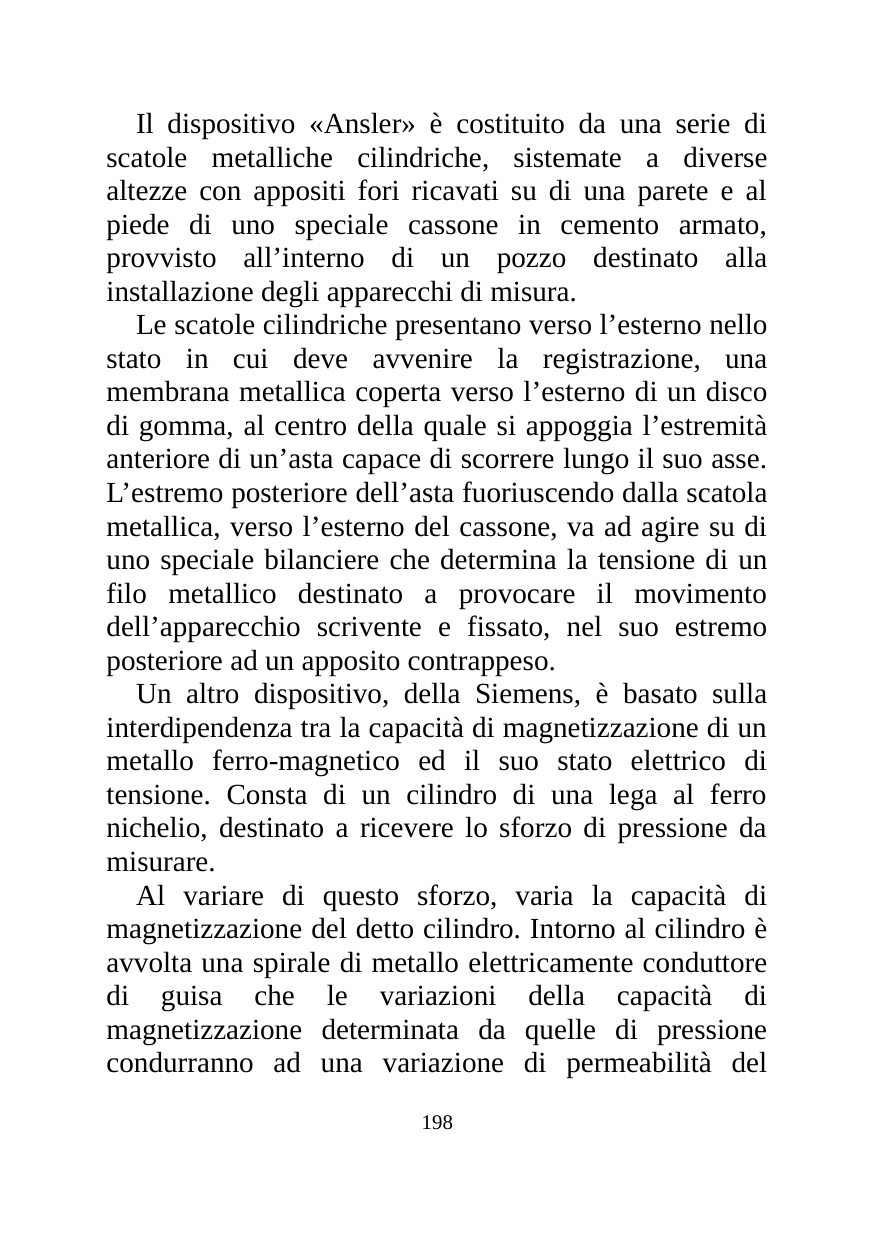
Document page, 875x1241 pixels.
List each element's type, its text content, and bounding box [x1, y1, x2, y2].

text Un altro dispositivo, della Siemens, è basato sulla interdipendenza tra la capacità di magnetizzazione di un metallo ferro-magnetico ed il suo stato elettrico di tensione. Consta di un cilindro di una lega al ferro nichelio, destinato a ricevere lo sforzo di pressione da misurare. [106, 676, 768, 878]
text Le scatole cilindriche presentano verso l’esterno nello stato in cui deve avvenire la registrazione, una membrana metallica coperta verso l’esterno di un disco di gomma, al centro della quale si appoggia l’estremità anteriore di un’asta capace di scorrere lungo il suo asse. L’estremo posteriore dell’asta fuoriuscendo dalla scatola metallica, verso l’esterno del cassone, va ad agire su di uno speciale bilanciere che determina la tensione di un filo metallico destinato a provocare il movimento dell’apparecchio scrivente e fissato, nel suo estremo posteriore ad un apposito contrappeso. [106, 307, 768, 676]
text Al variare di questo sforzo, varia la capacità di magnetizzazione del detto cilindro. Intorno al cilindro è avvolta una spirale di metallo elettricamente conduttore di guisa che le variazioni della capacità di magnetizzazione determinata da quelle di pressione condurranno ad una variazione di permeabilità del [106, 878, 768, 1079]
text Il dispositivo «Ansler» è costituito da una serie di scatole metalliche cilindriche, sistemate a diverse altezze con appositi fori ricavati su di una parete e al piede di uno speciale cassone in cemento armato, provvisto all’interno di un pozzo destinato alla installazione degli apparecchi di misura. [106, 106, 768, 307]
